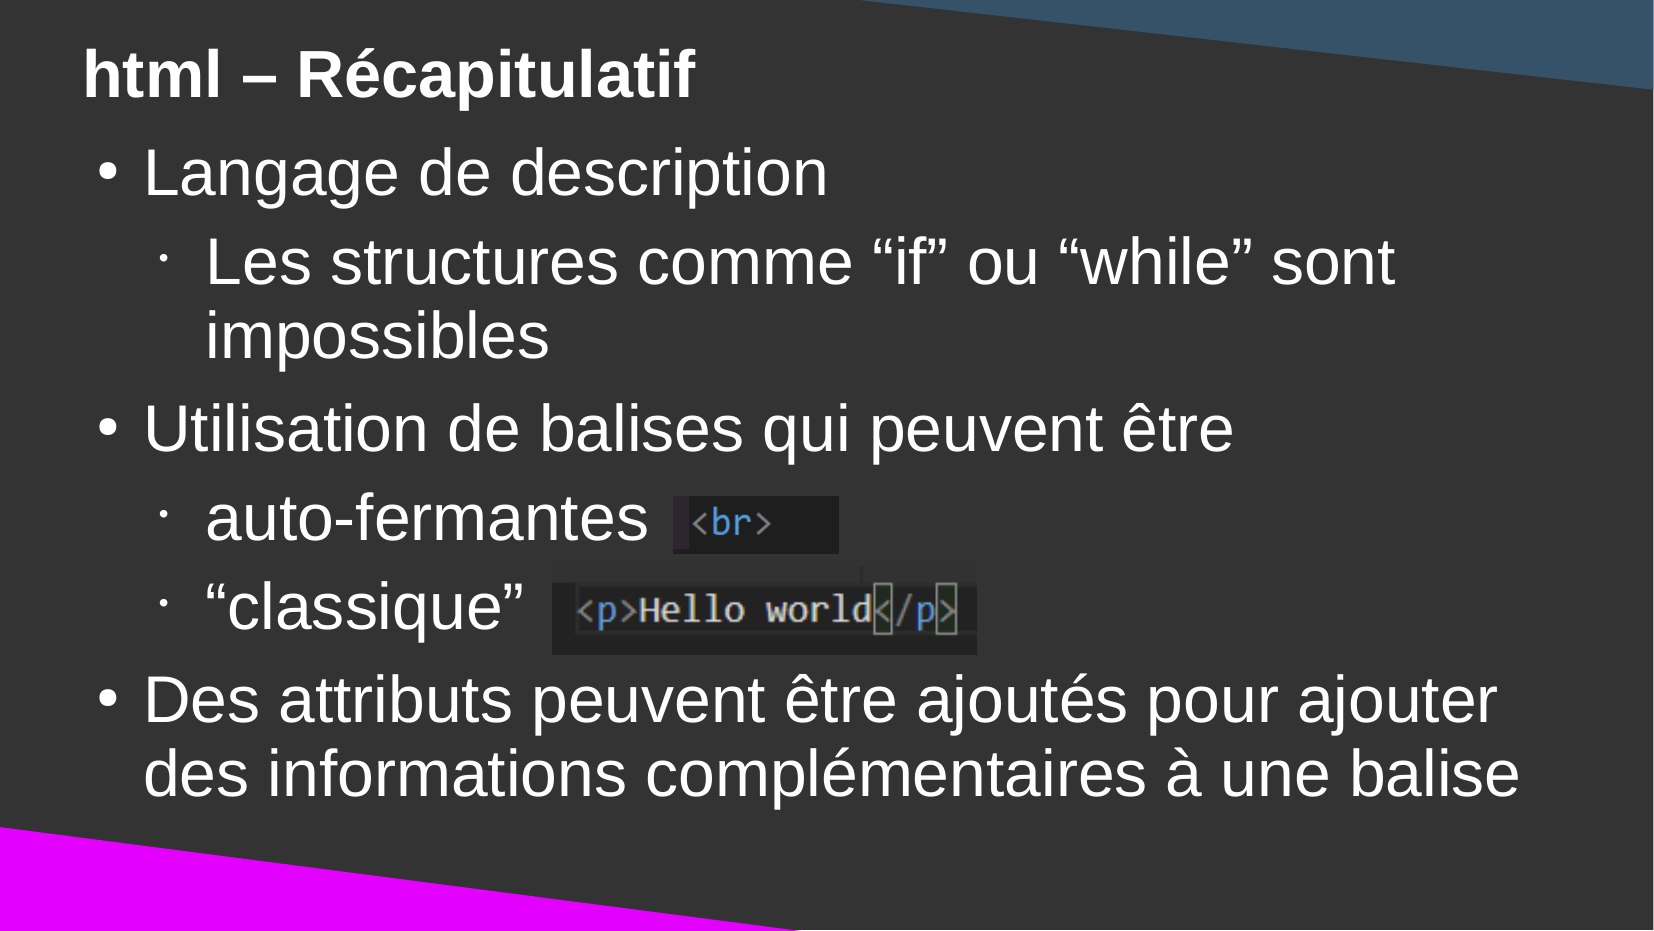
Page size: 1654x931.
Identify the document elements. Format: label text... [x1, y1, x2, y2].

list Langage de description Les structures comme “if” ou “while” sont impossibles Utilisation de balises qui peuvent être auto-fermantes “classique” Des attributs peuvent être ajoutés pour ajouter des informations complémentaires à une balise [80, 135, 1605, 815]
picture [552, 566, 977, 655]
text_box [858, 0, 1654, 90]
text_box [0, 827, 801, 931]
title html – Récapitulatif [82, 37, 1571, 114]
picture [673, 496, 839, 554]
